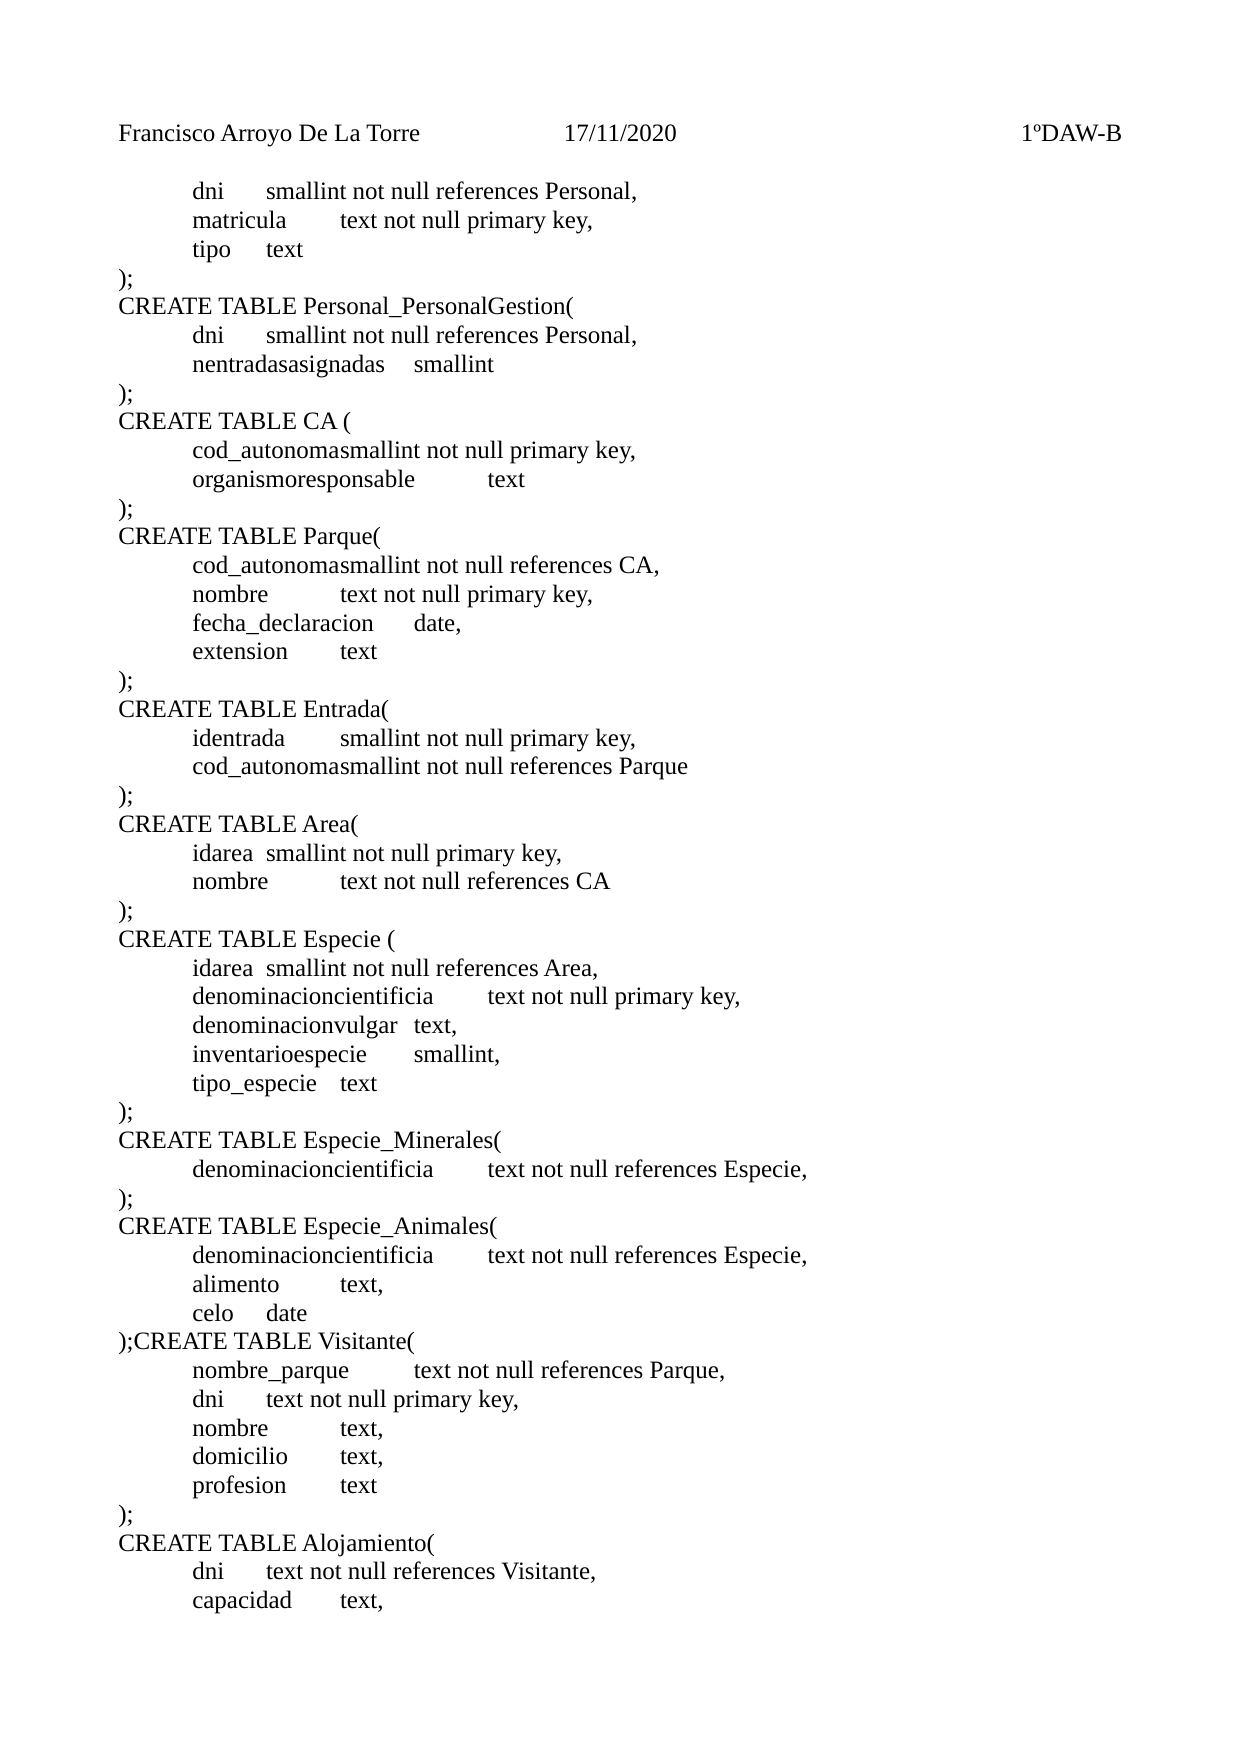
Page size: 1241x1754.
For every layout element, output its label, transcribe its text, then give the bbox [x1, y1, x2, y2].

text capacidad text, [118, 1585, 1122, 1614]
text dni smallint not null references Personal, [118, 320, 1122, 349]
text ); [118, 895, 1122, 924]
text ); [118, 780, 1122, 809]
text cod_autonoma smallint not null references Parque [118, 751, 1122, 780]
text alimento text, [118, 1269, 1122, 1298]
text nombre text not null primary key, [118, 579, 1122, 608]
text extension text [118, 636, 1122, 665]
text nombre text, [118, 1413, 1122, 1441]
text CREATE TABLE Personal_PersonalGestion( [118, 291, 1122, 320]
text CREATE TABLE Entrada( [118, 694, 1122, 723]
text denominacioncientificia text not null references Especie, [118, 1240, 1122, 1269]
text CREATE TABLE CA ( [118, 406, 1122, 435]
text domicilio text, [118, 1441, 1122, 1470]
text dni text not null primary key, [118, 1384, 1122, 1413]
text dni text not null references Visitante, [118, 1556, 1122, 1585]
text nombre_parque text not null references Parque, [118, 1355, 1122, 1384]
text CREATE TABLE Alojamiento( [118, 1528, 1122, 1556]
text ); [118, 1499, 1122, 1528]
text cod_autonoma smallint not null primary key, [118, 435, 1122, 464]
text ); [118, 1096, 1122, 1125]
text idarea smallint not null references Area, [118, 953, 1122, 981]
text idarea smallint not null primary key, [118, 838, 1122, 866]
text CREATE TABLE Especie_Animales( [118, 1211, 1122, 1240]
text matricula text not null primary key, [118, 205, 1122, 234]
text identrada smallint not null primary key, [118, 723, 1122, 751]
text denominacionvulgar text, [118, 1010, 1122, 1039]
text inventarioespecie smallint, [118, 1039, 1122, 1068]
text organismoresponsable text [118, 464, 1122, 493]
text CREATE TABLE Parque( [118, 521, 1122, 550]
text ); [118, 493, 1122, 521]
text tipo_especie text [118, 1068, 1122, 1096]
text nentradasasignadas smallint [118, 349, 1122, 378]
text denominacioncientificia text not null references Especie, [118, 1154, 1122, 1183]
text cod_autonoma smallint not null references CA, [118, 550, 1122, 579]
text );CREATE TABLE Visitante( [118, 1326, 1122, 1355]
text ); [118, 665, 1122, 694]
text CREATE TABLE Especie_Minerales( [118, 1125, 1122, 1154]
text denominacioncientificia text not null primary key, [118, 981, 1122, 1010]
text celo date [118, 1298, 1122, 1326]
text ); [118, 263, 1122, 291]
text tipo text [118, 234, 1122, 263]
text dni smallint not null references Personal, [118, 176, 1122, 205]
text ); [118, 1183, 1122, 1211]
text CREATE TABLE Area( [118, 809, 1122, 838]
text fecha_declaracion date, [118, 608, 1122, 636]
text nombre text not null references CA [118, 866, 1122, 895]
text ); [118, 378, 1122, 406]
text CREATE TABLE Especie ( [118, 924, 1122, 953]
text profesion text [118, 1470, 1122, 1499]
